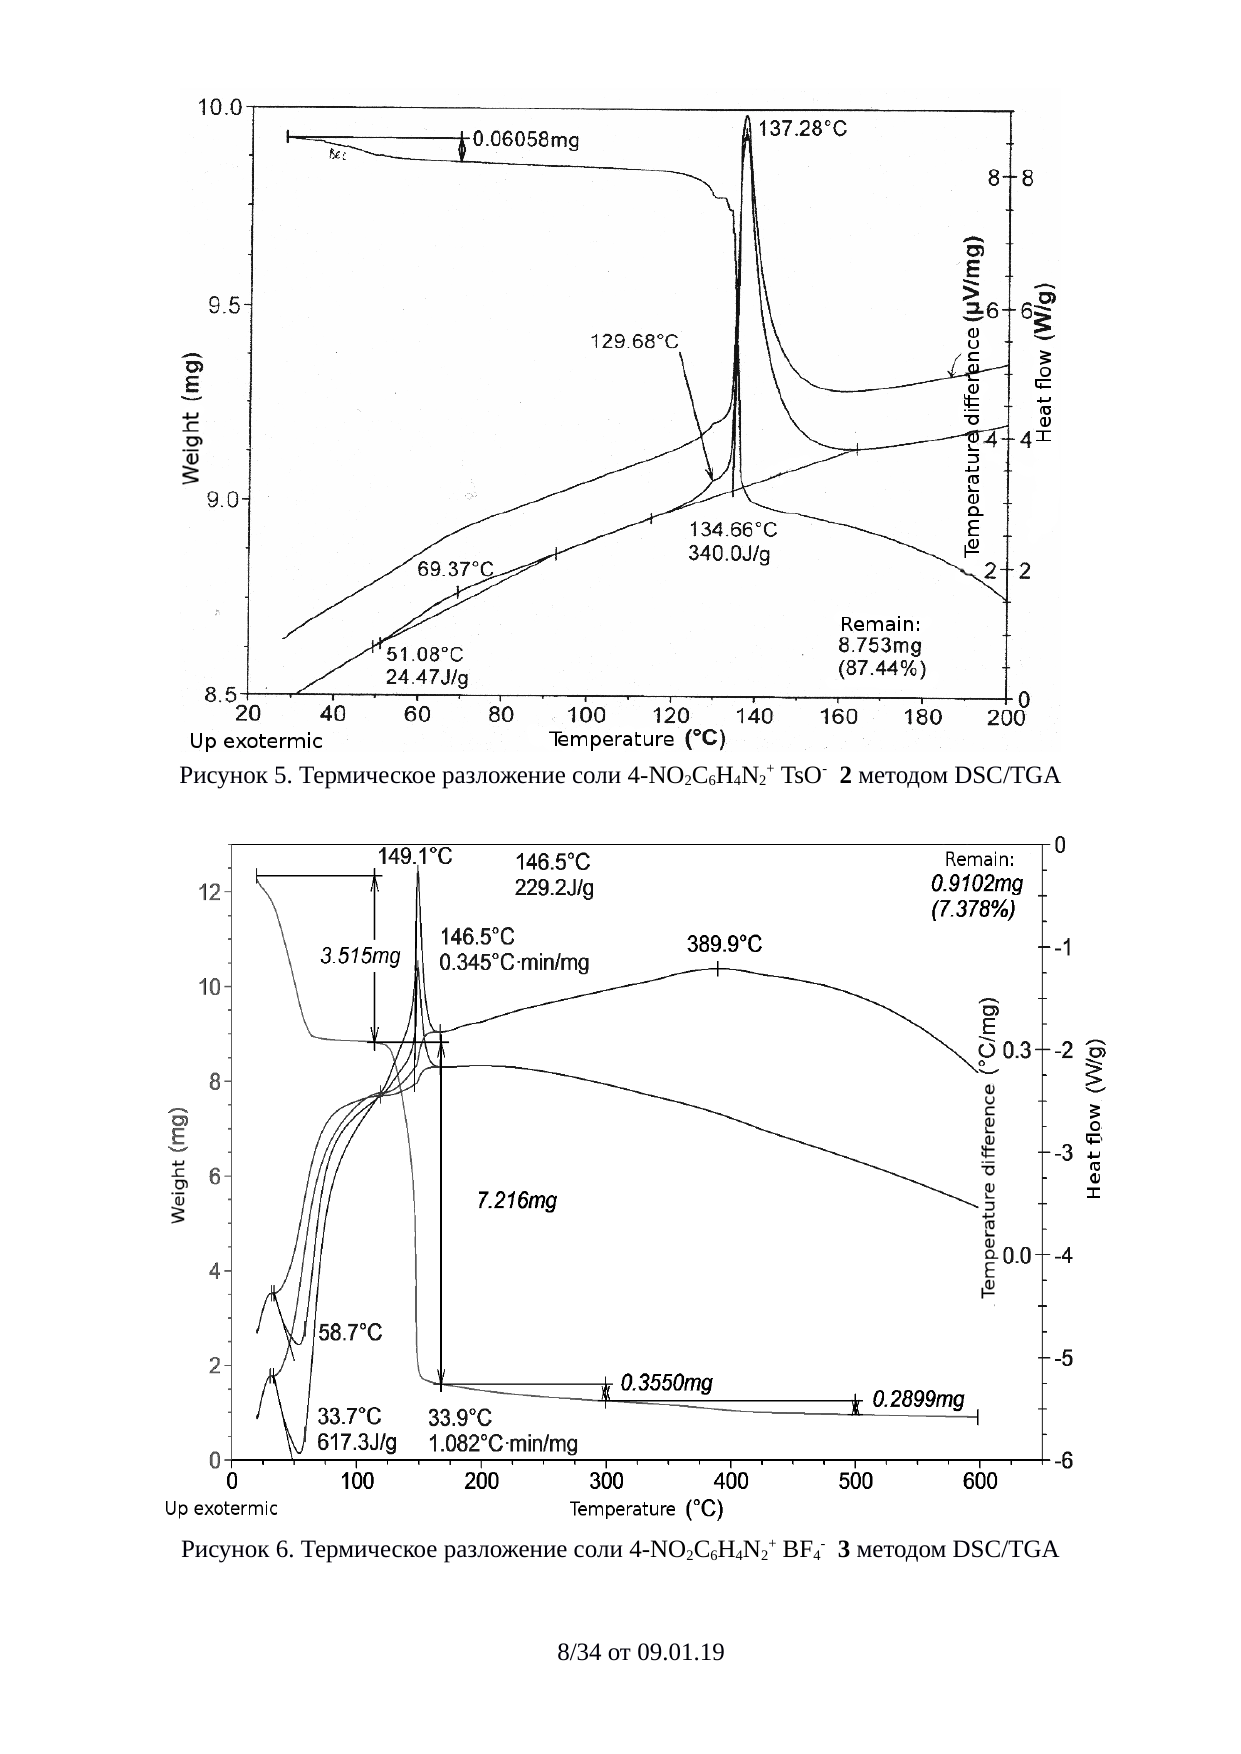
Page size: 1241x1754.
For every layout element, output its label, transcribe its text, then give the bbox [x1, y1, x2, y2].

picture [180, 88, 1061, 752]
text Рисунок 5. Термическое разложение соли 4-NO2С6H4N2+ TsO- 2 методом DSC/TGA [118, 760, 1122, 788]
picture [133, 834, 1107, 1526]
text Рисунок 6. Термическое разложение соли 4-NO2С6H4N2+ BF4- 3 методом DSC/TGA [118, 1534, 1122, 1563]
